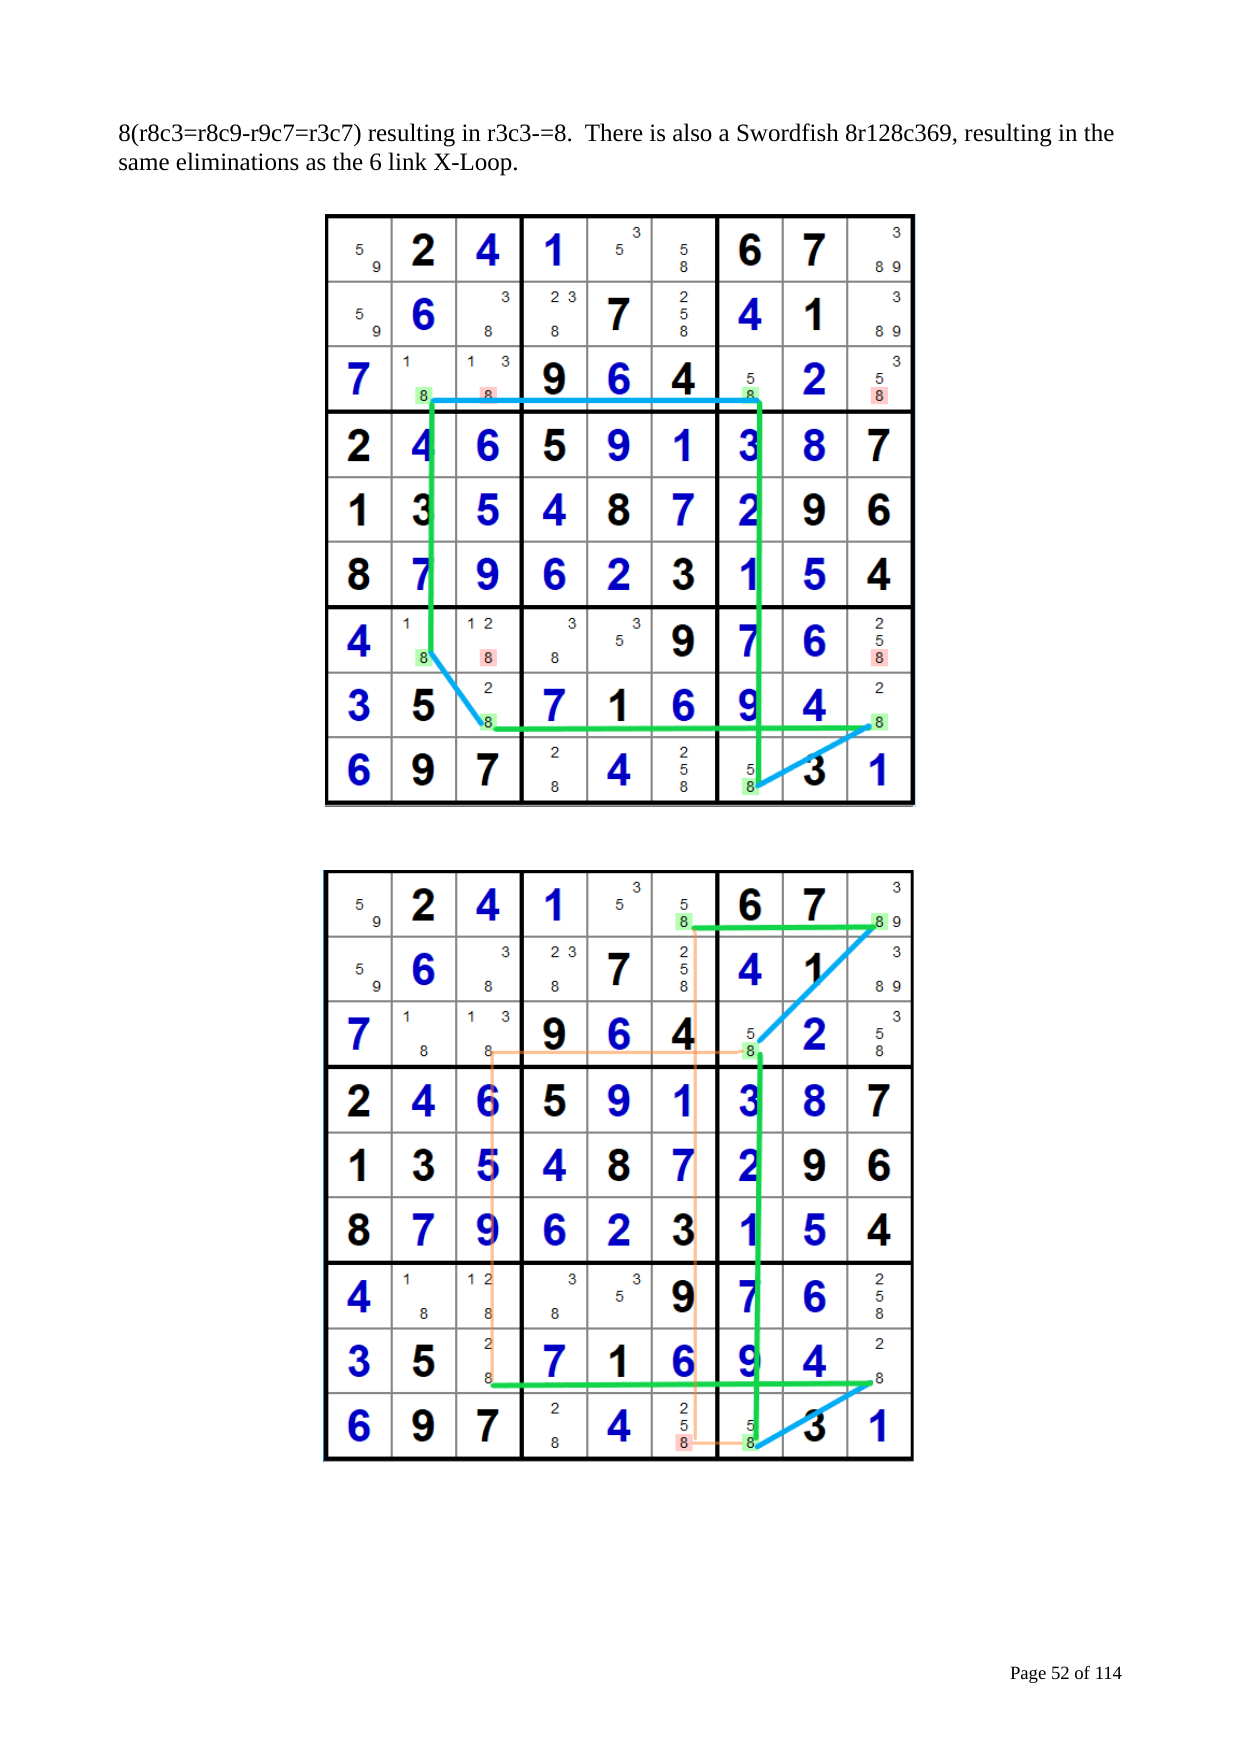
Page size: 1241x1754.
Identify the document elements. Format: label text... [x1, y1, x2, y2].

picture [325, 214, 916, 807]
text 8(r8c3=r8c9-r9c7=r3c7) resulting in r3c3-=8. There is also a Swordfish 8r128c369, resulting in the same eliminations as the 6 link X-Loop. [118, 118, 1122, 176]
picture [323, 870, 914, 1462]
